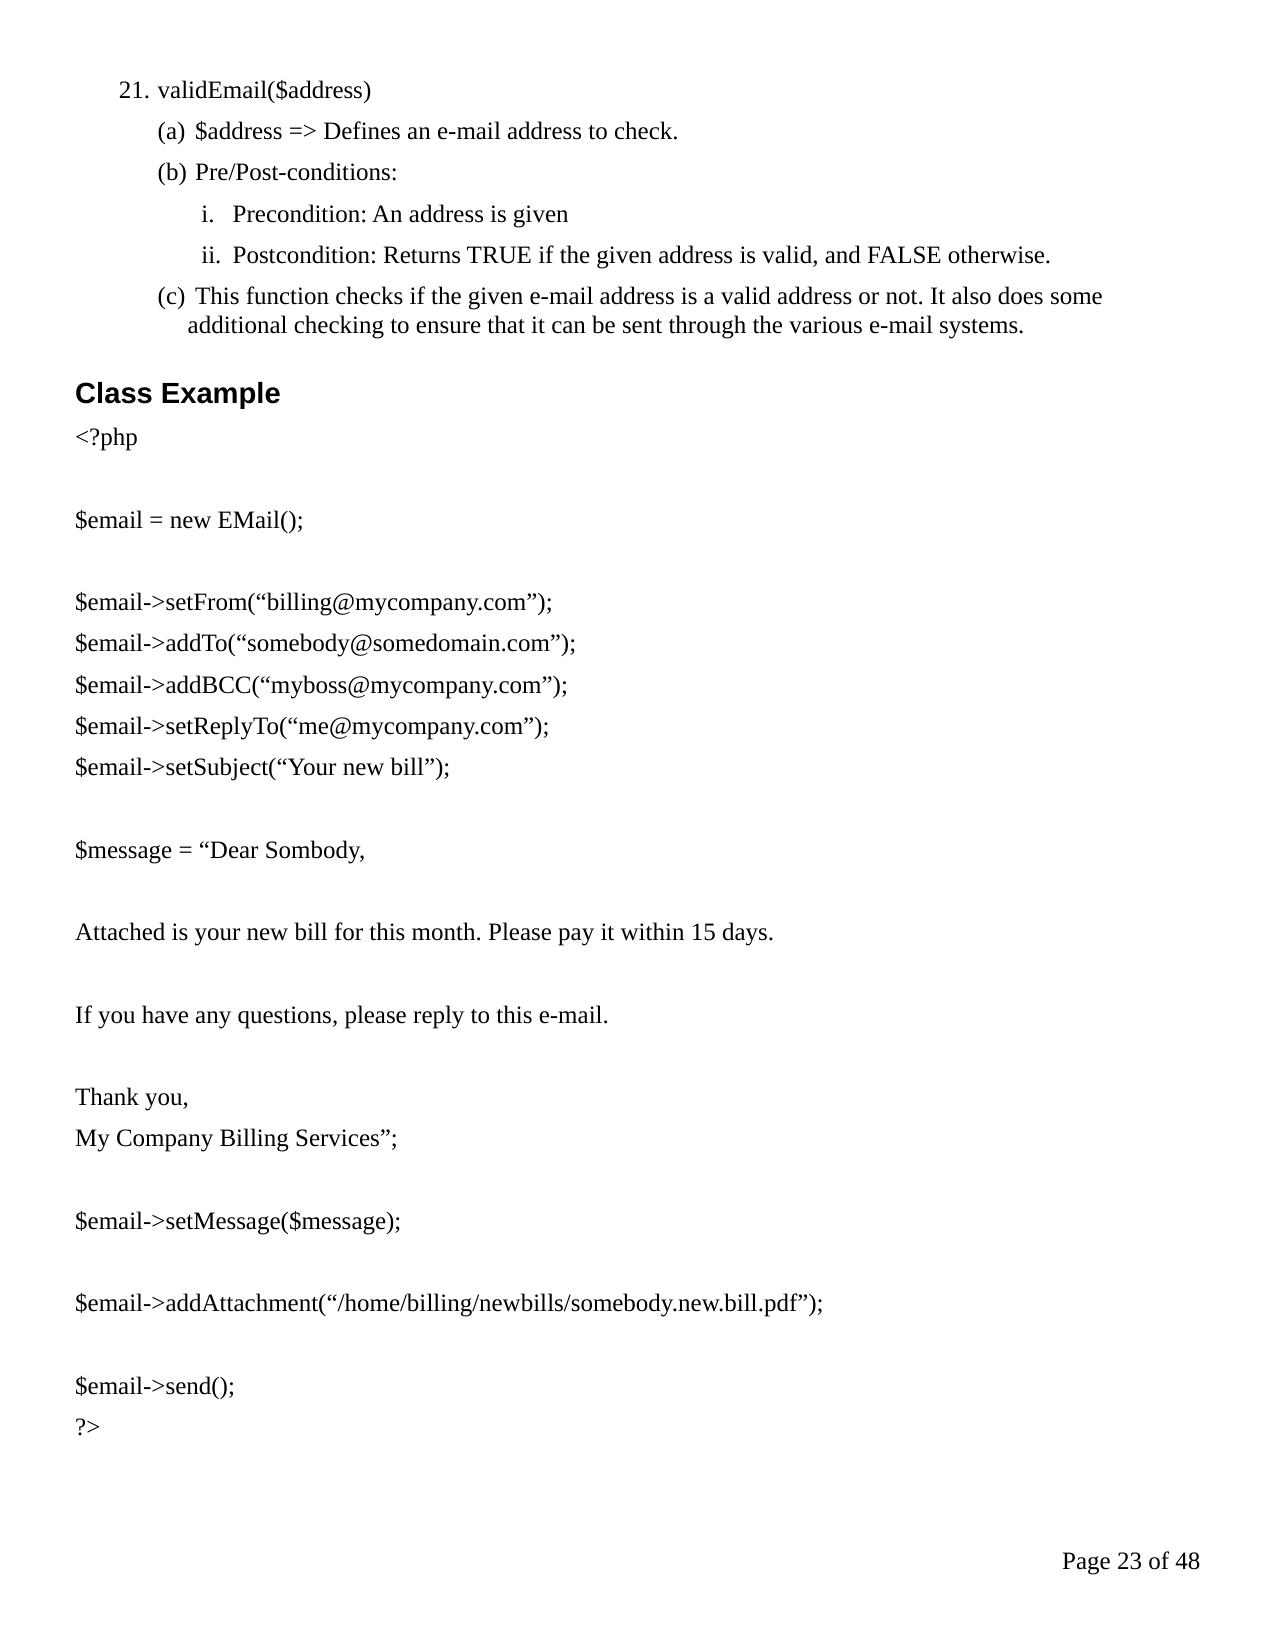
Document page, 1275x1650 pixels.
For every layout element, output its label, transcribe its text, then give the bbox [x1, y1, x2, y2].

text $email->setReplyTo(“me@mycompany.com”); [75, 711, 1200, 740]
list Postcondition: Returns TRUE if the given address is valid, and FALSE otherwise. [195, 240, 1200, 269]
list Precondition: An address is given [195, 199, 1200, 227]
list Pre/Post-conditions: [157, 157, 1200, 186]
text $message = “Dear Sombody, [75, 835, 1200, 863]
text If you have any questions, please reply to this e-mail. [75, 1000, 1200, 1028]
text $email->addTo(“somebody@somedomain.com”); [75, 628, 1200, 657]
text $email->addBCC(“myboss@mycompany.com”); [75, 670, 1200, 698]
list This function checks if the given e-mail address is a valid address or not. It also does some additional checking to ensure that it can be sent through the various e-mail systems. [157, 281, 1200, 339]
text $email->setMessage($message); [75, 1206, 1200, 1235]
text Attached is your new bill for this month. Please pay it within 15 days. [75, 917, 1200, 946]
text $email = new EMail(); [75, 505, 1200, 533]
list validEmail($address) [112, 75, 1200, 104]
list $address => Defines an e-mail address to check. [157, 116, 1200, 145]
subtitle Class Example [75, 376, 1200, 410]
text My Company Billing Services”; [75, 1123, 1200, 1152]
text $email->setFrom(“billing@mycompany.com”); [75, 587, 1200, 616]
text ?> [75, 1412, 1200, 1441]
text Thank you, [75, 1082, 1200, 1111]
text $email->addAttachment(“/home/billing/newbills/somebody.new.bill.pdf”); [75, 1288, 1200, 1317]
text <?php [75, 422, 1200, 451]
text $email->send(); [75, 1371, 1200, 1400]
text $email->setSubject(“Your new bill”); [75, 752, 1200, 781]
